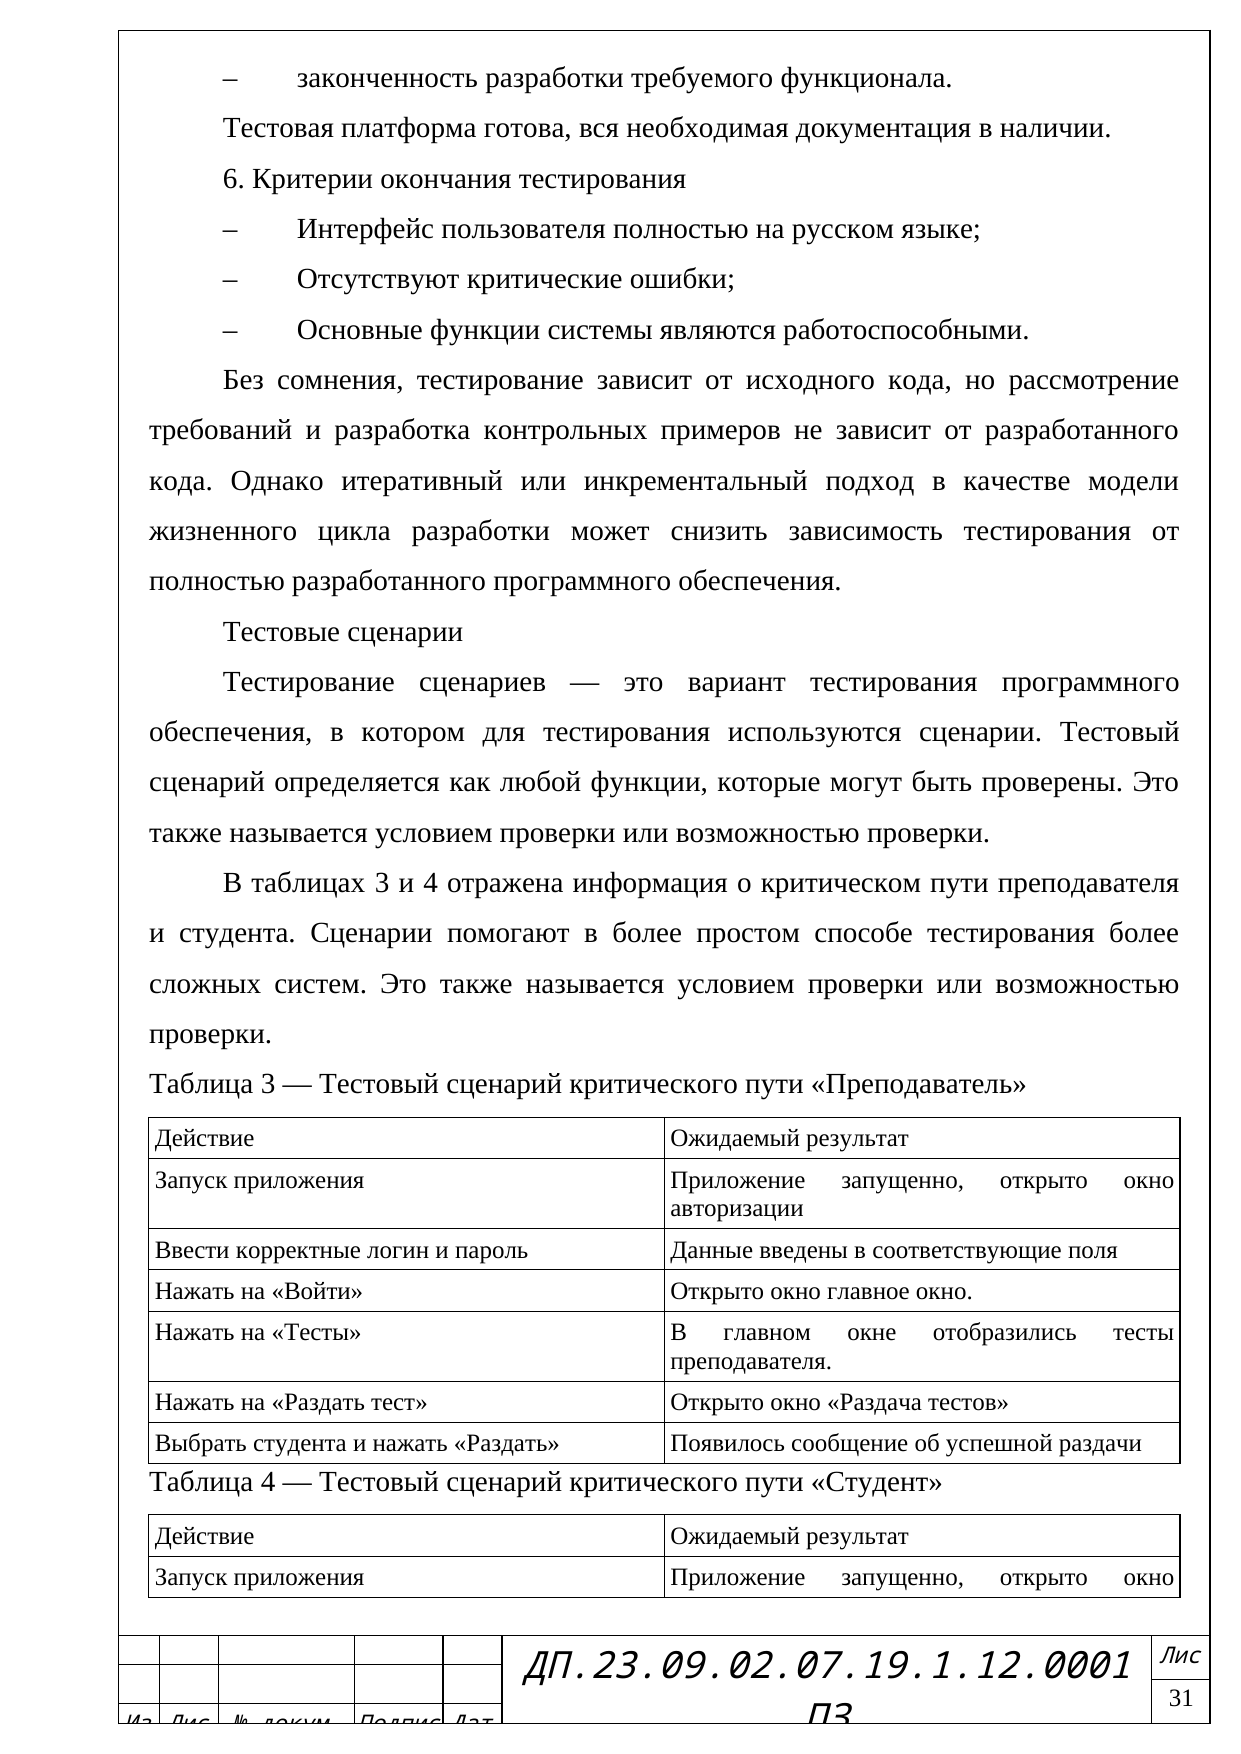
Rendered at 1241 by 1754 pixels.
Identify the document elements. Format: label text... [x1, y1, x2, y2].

list Основные функции системы являются работоспособными. [149, 312, 1180, 345]
table_header Ожидаемый результат [665, 1118, 1179, 1158]
text Без сомнения, тестирование зависит от исходного кода, но рассмотрение требований и разработка контрольных примеров не зависит от разработанного кода. Однако итеративный или инкрементальный подход в качестве модели жизненного цикла разработки может снизить зависимость тестирования от полностью разработанного программного обеспечения. [149, 362, 1180, 597]
table_header Действие [149, 1515, 664, 1556]
text Тестовые сценарии [149, 614, 1180, 647]
text Таблица 3 — Тестовый сценарий критического пути «Преподаватель» [149, 1066, 1180, 1100]
table_cell Данные введены в соответствующие поля [665, 1229, 1179, 1269]
table_cell Нажать на «Тесты» [149, 1312, 664, 1381]
table_header Действие [149, 1118, 664, 1158]
table_cell Нажать на «Войти» [149, 1270, 664, 1311]
table_cell Появилось сообщение об успешной раздачи [665, 1423, 1179, 1463]
text В таблицах 3 и 4 отражена информация о критическом пути преподавателя и студента. Сценарии помогают в более простом способе тестирования более сложных систем. Это также называется условием проверки или возможностью проверки. [149, 865, 1180, 1050]
table_cell Приложение запущенно, открыто окно [665, 1557, 1179, 1597]
table_cell Нажать на «Раздать тест» [149, 1382, 664, 1422]
table_header Ожидаемый результат [665, 1515, 1179, 1556]
table_cell Открыто окно главное окно. [665, 1270, 1179, 1311]
table_cell Ввести корректные логин и пароль [149, 1229, 664, 1269]
table_cell Выбрать студента и нажать «Раздать» [149, 1423, 664, 1463]
table_cell В главном окне отобразились тесты преподавателя. [665, 1312, 1179, 1381]
text Тестовая платформа готова, вся необходимая документация в наличии. [149, 111, 1180, 144]
text Тестирование сценариев — это вариант тестирования программного обеспечения, в котором для тестирования используются сценарии. Тестовый сценарий определяется как любой функции, которые могут быть проверены. Это также называется условием проверки или возможностью проверки. [149, 664, 1180, 848]
table_cell Открыто окно «Раздача тестов» [665, 1382, 1179, 1422]
table_cell Запуск приложения [149, 1557, 664, 1597]
text Таблица 4 — Тестовый сценарий критического пути «Студент» [149, 1464, 1180, 1498]
text 6. Критерии окончания тестирования [149, 161, 1180, 194]
list Интерфейс пользователя полностью на русском языке; [149, 211, 1180, 245]
list Отсутствуют критические ошибки; [149, 261, 1180, 295]
table_cell Приложение запущенно, открыто окно авторизации [665, 1159, 1179, 1228]
list законченность разработки требуемого функционала. [149, 60, 1180, 94]
table_cell Запуск приложения [149, 1159, 664, 1228]
